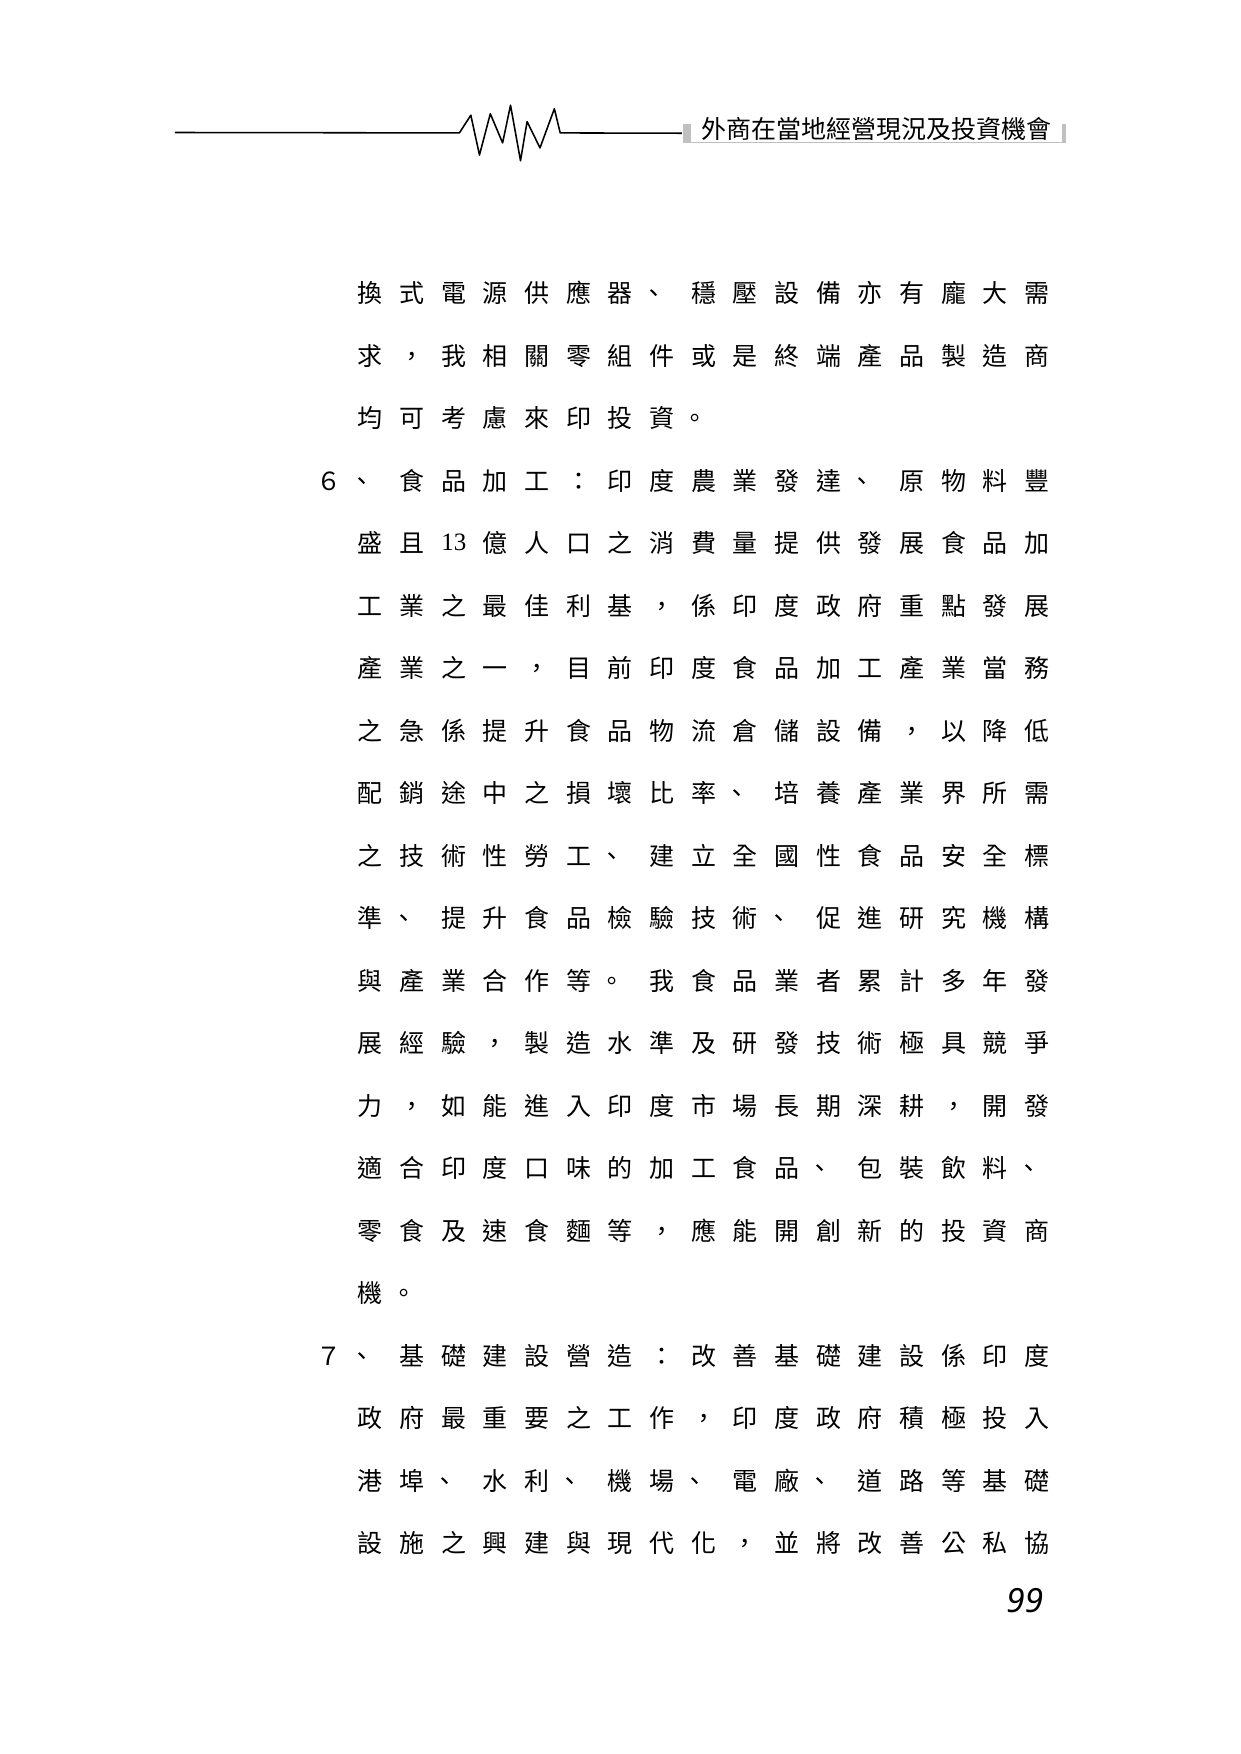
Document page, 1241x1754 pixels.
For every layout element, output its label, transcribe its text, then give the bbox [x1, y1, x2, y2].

text ７、基礎建設營造：改善基礎建設係印度政府最重要之工作，印度政府積極投入港埠、水利、機場、電廠、道路等基礎設施之興建與現代化，並將改善公私協 [281, 1313, 1058, 1563]
text ６、食品加工：印度農業發達、原物料豐盛且13億人口之消費量提供發展食品加工業之最佳利基，係印度政府重點發展產業之一，目前印度食品加工產業當務之急係提升食品物流倉儲設備，以降低配銷途中之損壞比率、培養產業界所需之技術性勞工、建立全國性食品安全標準、提升食品檢驗技術、促進研究機構與產業合作等。我食品業者累計多年發展經驗，製造水準及研發技術極具競爭力，如能進入印度市場長期深耕，開發適合印度口味的加工食品、包裝飲料、零食及速食麵等，應能開創新的投資商機。 [281, 438, 1058, 1313]
text 換式電源供應器、穩壓設備亦有龐大需求，我相關零組件或是終端產品製造商均可考慮來印投資。 [281, 250, 1058, 438]
